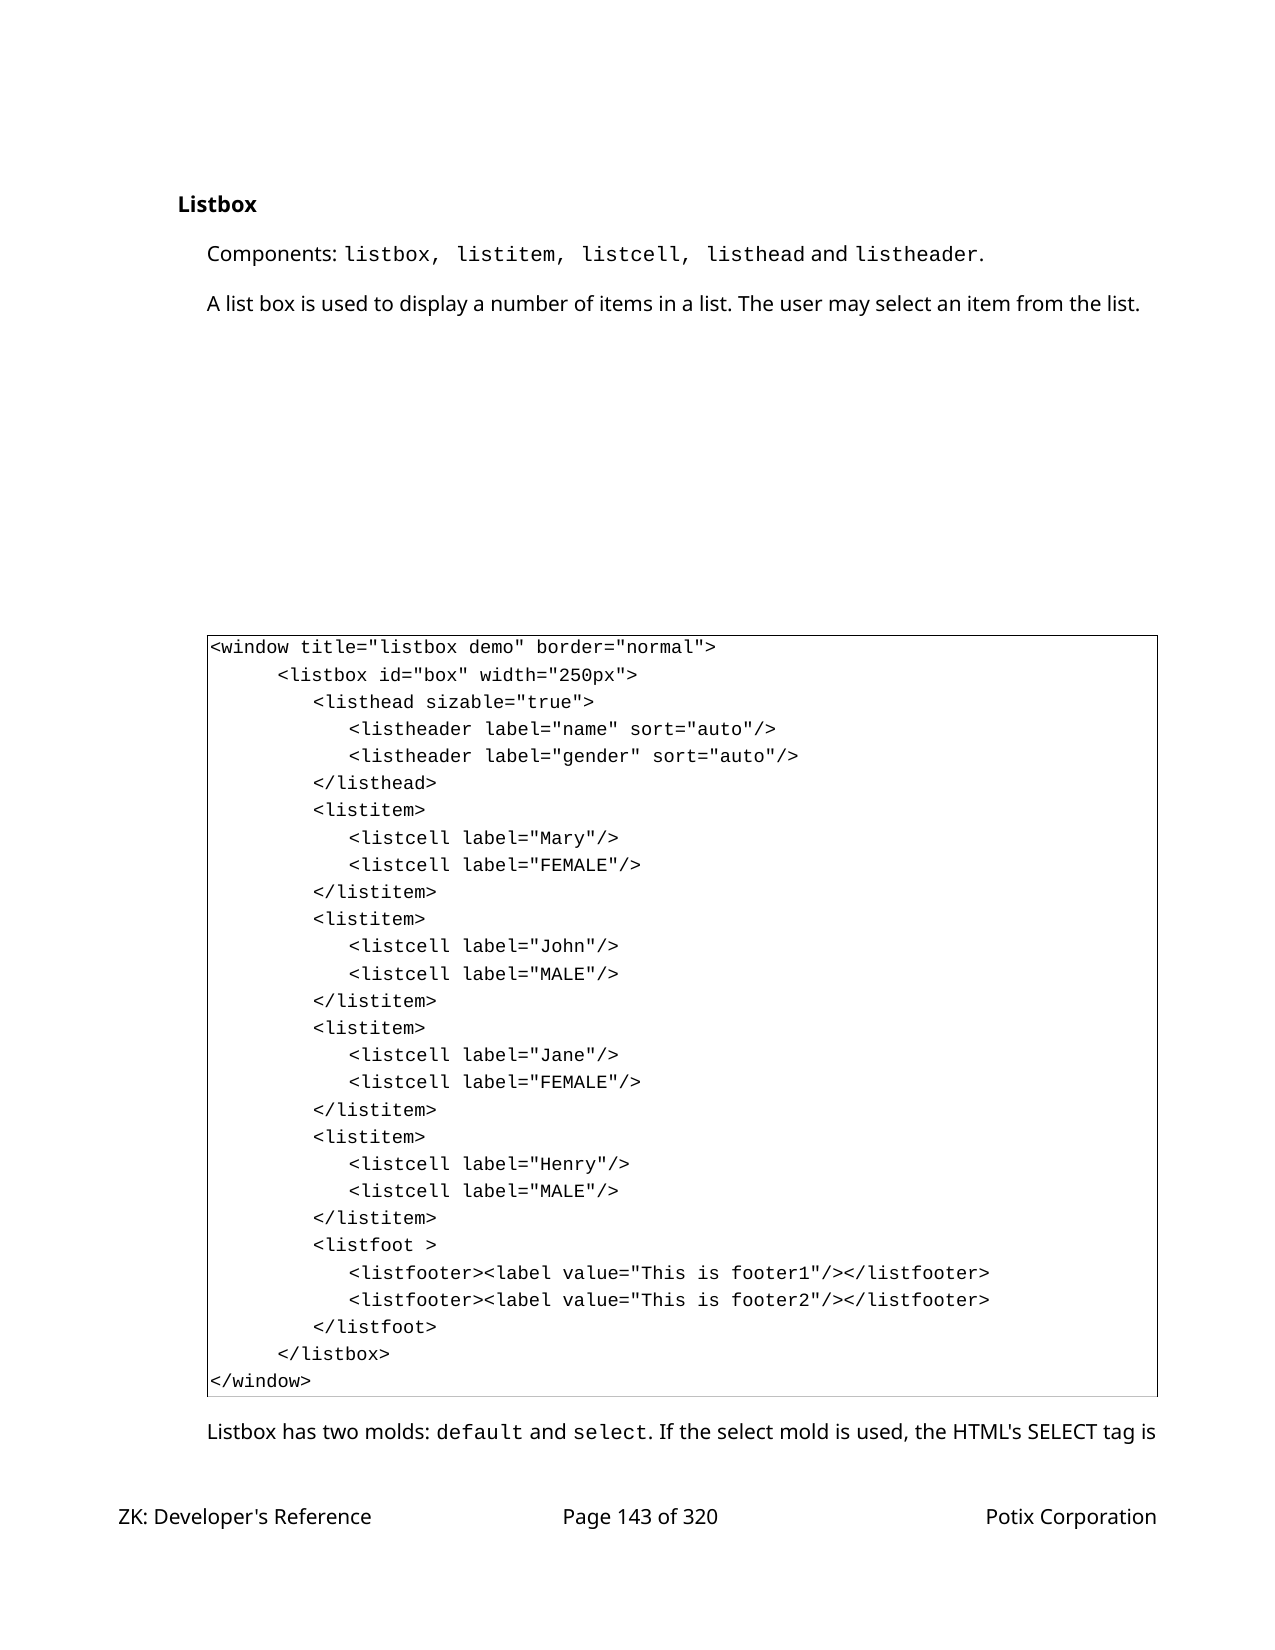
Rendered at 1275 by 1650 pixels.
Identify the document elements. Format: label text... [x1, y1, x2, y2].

text <listcell label="Mary"/> [208, 826, 1157, 850]
text <listhead sizable="true"> [208, 689, 1157, 714]
text <listheader label="gender" sort="auto"/> [208, 744, 1157, 768]
text <listheader label="name" sort="auto"/> [208, 717, 1157, 741]
text </listitem> [208, 989, 1157, 1013]
text <listcell label="John"/> [208, 934, 1157, 958]
text </listitem> [208, 1206, 1157, 1230]
text </window> [208, 1369, 1157, 1396]
text <listfoot > [208, 1233, 1157, 1258]
text <listcell label="Jane"/> [208, 1043, 1157, 1067]
text <listitem> [208, 1124, 1157, 1149]
text Listbox has two molds: default and select. If the select mold is used, the HTML's SELECT tag is [207, 1417, 1157, 1446]
text </listitem> [208, 880, 1157, 904]
subtitle Listbox [177, 189, 1157, 219]
text </listhead> [208, 771, 1157, 795]
text <listcell label="MALE"/> [208, 961, 1157, 986]
text <listcell label="Henry"/> [208, 1152, 1157, 1176]
text <listfooter><label value="This is footer1"/></listfooter> [208, 1261, 1157, 1285]
text <listcell label="FEMALE"/> [208, 853, 1157, 877]
text </listfoot> [208, 1315, 1157, 1339]
text </listitem> [208, 1097, 1157, 1122]
text <listcell label="FEMALE"/> [208, 1070, 1157, 1094]
text </listbox> [208, 1342, 1157, 1366]
text <listbox id="box" width="250px"> [208, 662, 1157, 687]
text <listitem> [208, 1016, 1157, 1040]
text A list box is used to display a number of items in a list. The user may select an item from the list. [207, 289, 1157, 317]
text <listitem> [208, 798, 1157, 823]
text <listfooter><label value="This is footer2"/></listfooter> [208, 1288, 1157, 1312]
text Components: listbox, listitem, listcell, listhead and listheader. [207, 239, 1157, 268]
text <window title="listbox demo" border="normal"> [208, 636, 1157, 659]
text <listitem> [208, 907, 1157, 931]
text <listcell label="MALE"/> [208, 1179, 1157, 1203]
